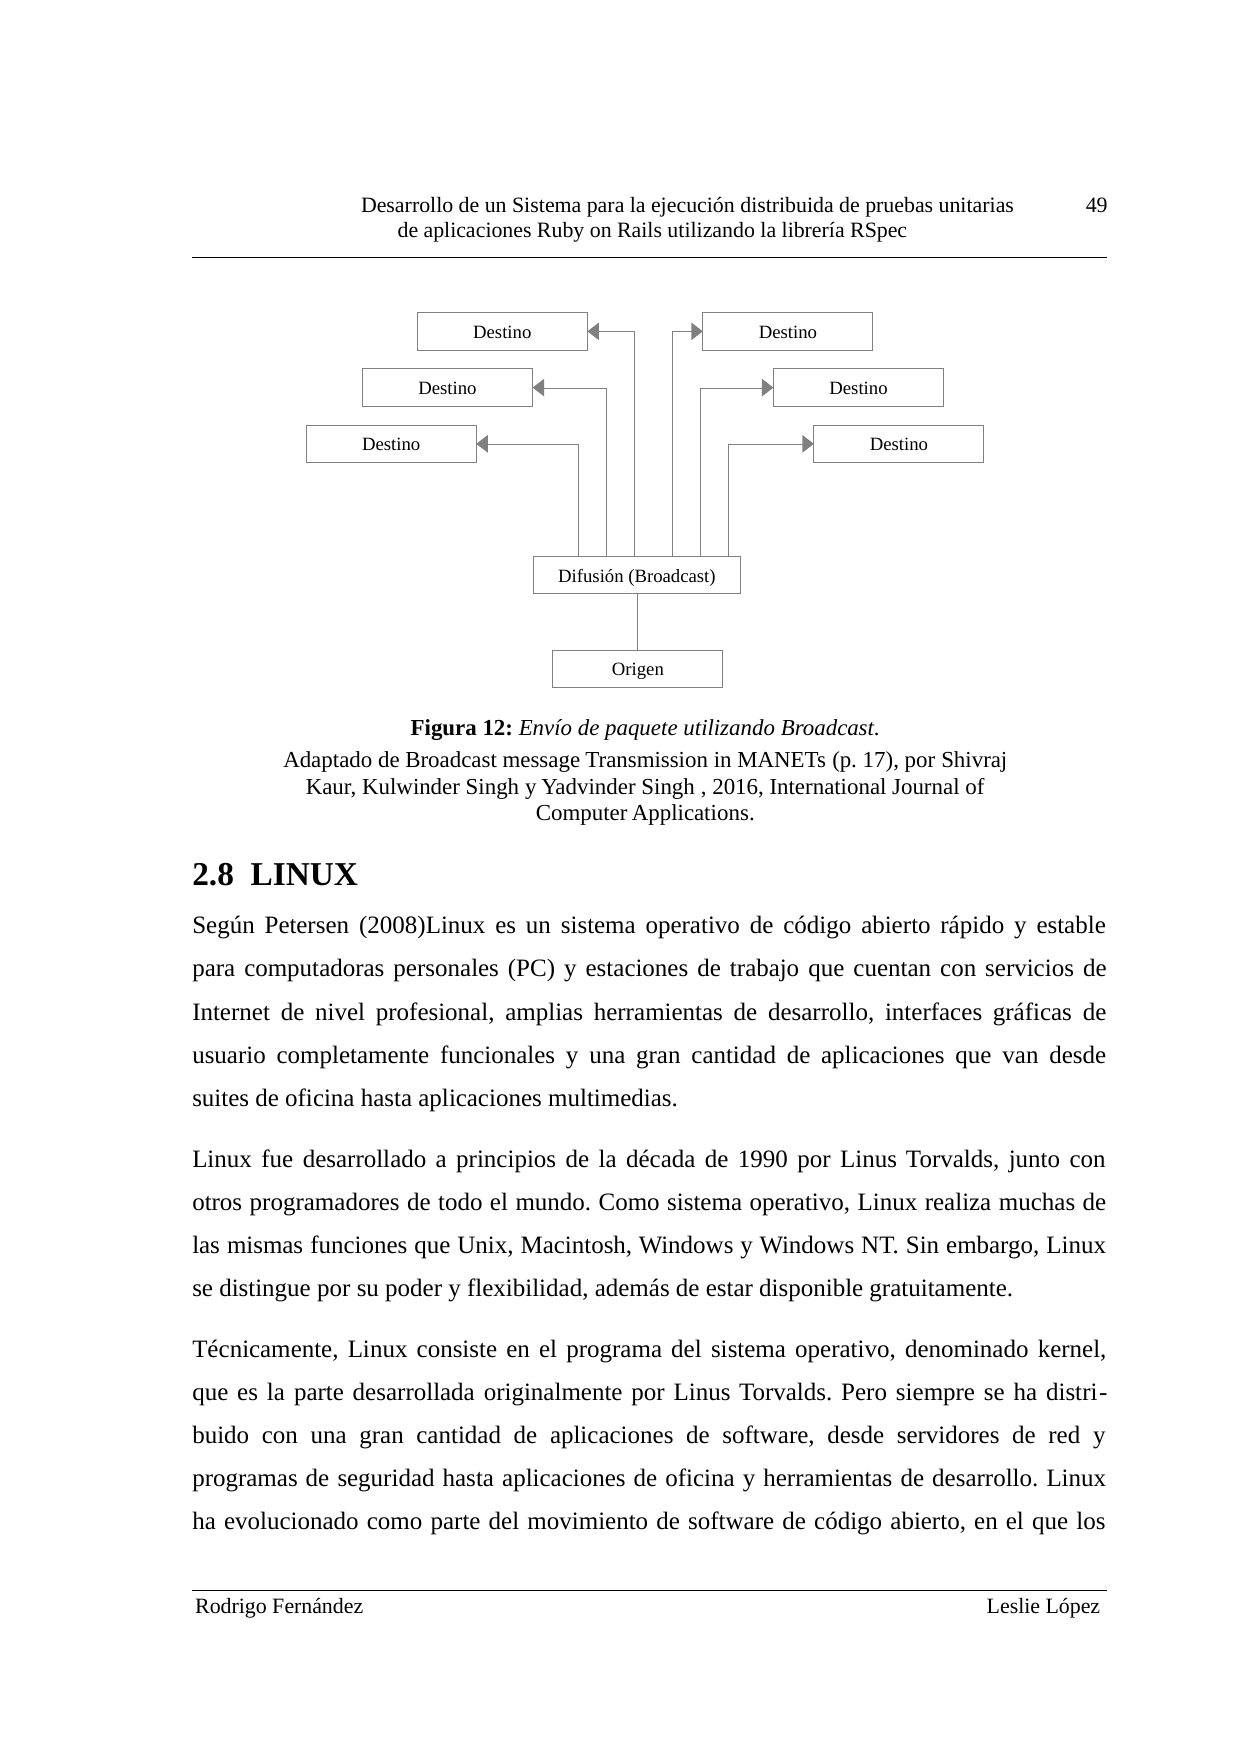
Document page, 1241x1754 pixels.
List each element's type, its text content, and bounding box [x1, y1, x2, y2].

text Según Petersen (2008)Linux es un sistema operativo de código abierto rápido y estable para computadoras personales (PC) y estaciones de trabajo que cuentan con servicios de Internet de nivel profesional, amplias herramientas de desarrollo, interfaces gráficas de usuario completamente funcionales y una gran cantidad de aplicaciones que van desde suites de oficina hasta aplicaciones multimedias. [192, 910, 1107, 1112]
subtitle Linux [192, 854, 1107, 893]
text Técnicamente, Linux consiste en el programa del sistema operativo, denominado kernel, que es la parte desarrollada originalmente por Linus Torvalds. Pero siempre se ha distri­buido con una gran cantidad de aplicaciones de software, desde servidores de red y programas de seguridad hasta aplicaciones de oficina y herramientas de desarrollo. Linux ha evolucionado como parte del movimiento de software de código abierto, en el que los [192, 1334, 1107, 1535]
text Figura 12: Envío de paquete utilizando Broadcast. [257, 714, 1033, 741]
text Linux fue desarrollado a principios de la década de 1990 por Linus Torvalds, junto con otros programadores de todo el mundo. Como sistema operativo, Linux realiza muchas de las mismas funciones que Unix, Macintosh, Windows y Windows NT. Sin embargo, Linux se distingue por su poder y flexibilidad, además de estar disponible gratuitamente. [192, 1144, 1107, 1302]
text Adaptado de Broadcast message Transmission in MANETs (p. 17), por Shivraj Kaur, Kulwinder Singh y Yadvinder Singh , 2016, International Journal of Computer Applications. [257, 746, 1033, 826]
